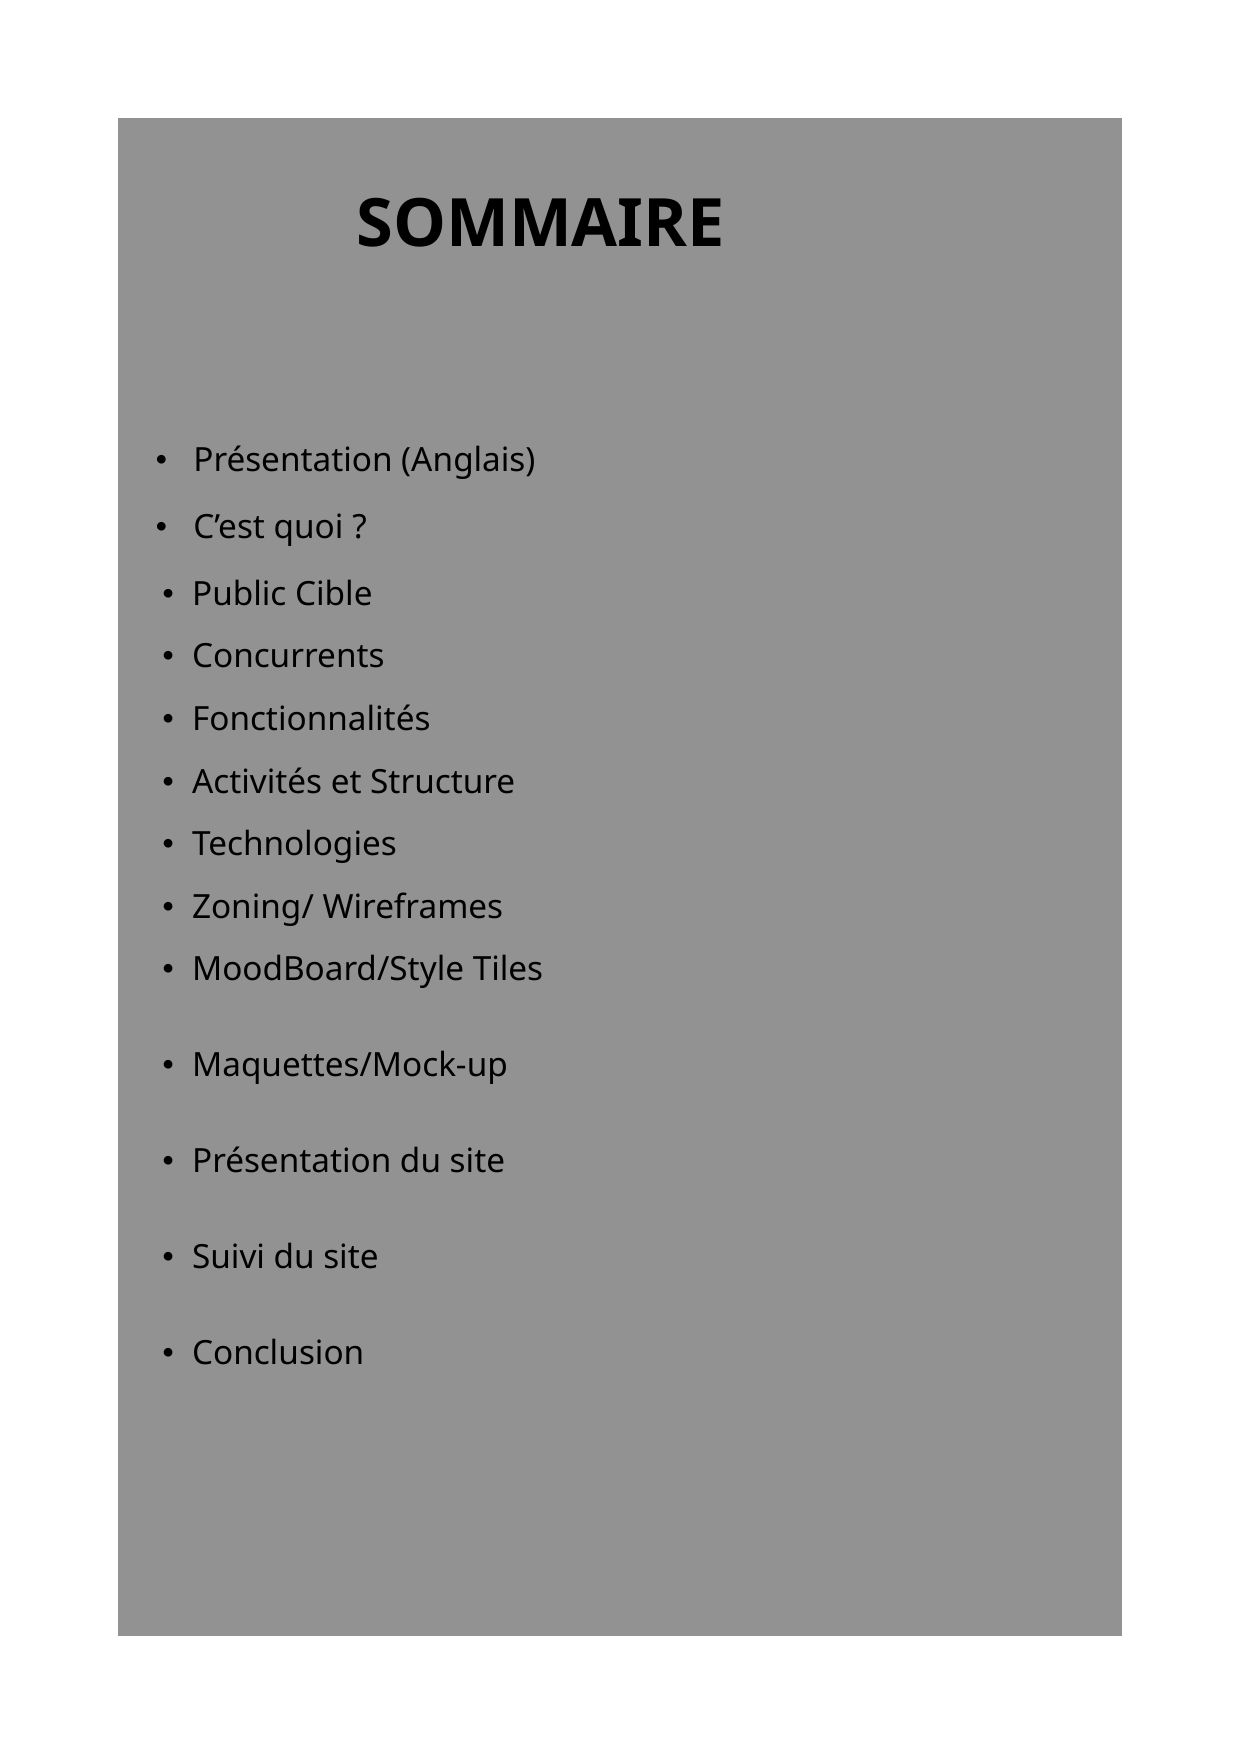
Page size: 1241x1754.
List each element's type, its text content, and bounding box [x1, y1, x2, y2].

list MoodBoard/Style Tiles [162, 945, 1122, 991]
list Technologies [162, 820, 1122, 865]
list Activités et Structure [162, 757, 1122, 803]
text SOMMAIRE [118, 175, 1122, 266]
list Présentation (Anglais) [156, 436, 1122, 481]
list Présentation du site [162, 1137, 1122, 1182]
list Public Cible [162, 569, 1122, 615]
list Fonctionnalités [162, 695, 1122, 740]
list Suivi du site [162, 1233, 1122, 1278]
list Maquettes/Mock-up [162, 1041, 1122, 1087]
list Concurrents [162, 632, 1122, 678]
list C’est quoi ? [156, 503, 1122, 548]
list Zoning/ Wireframes [162, 883, 1122, 928]
list Conclusion [162, 1329, 1122, 1374]
